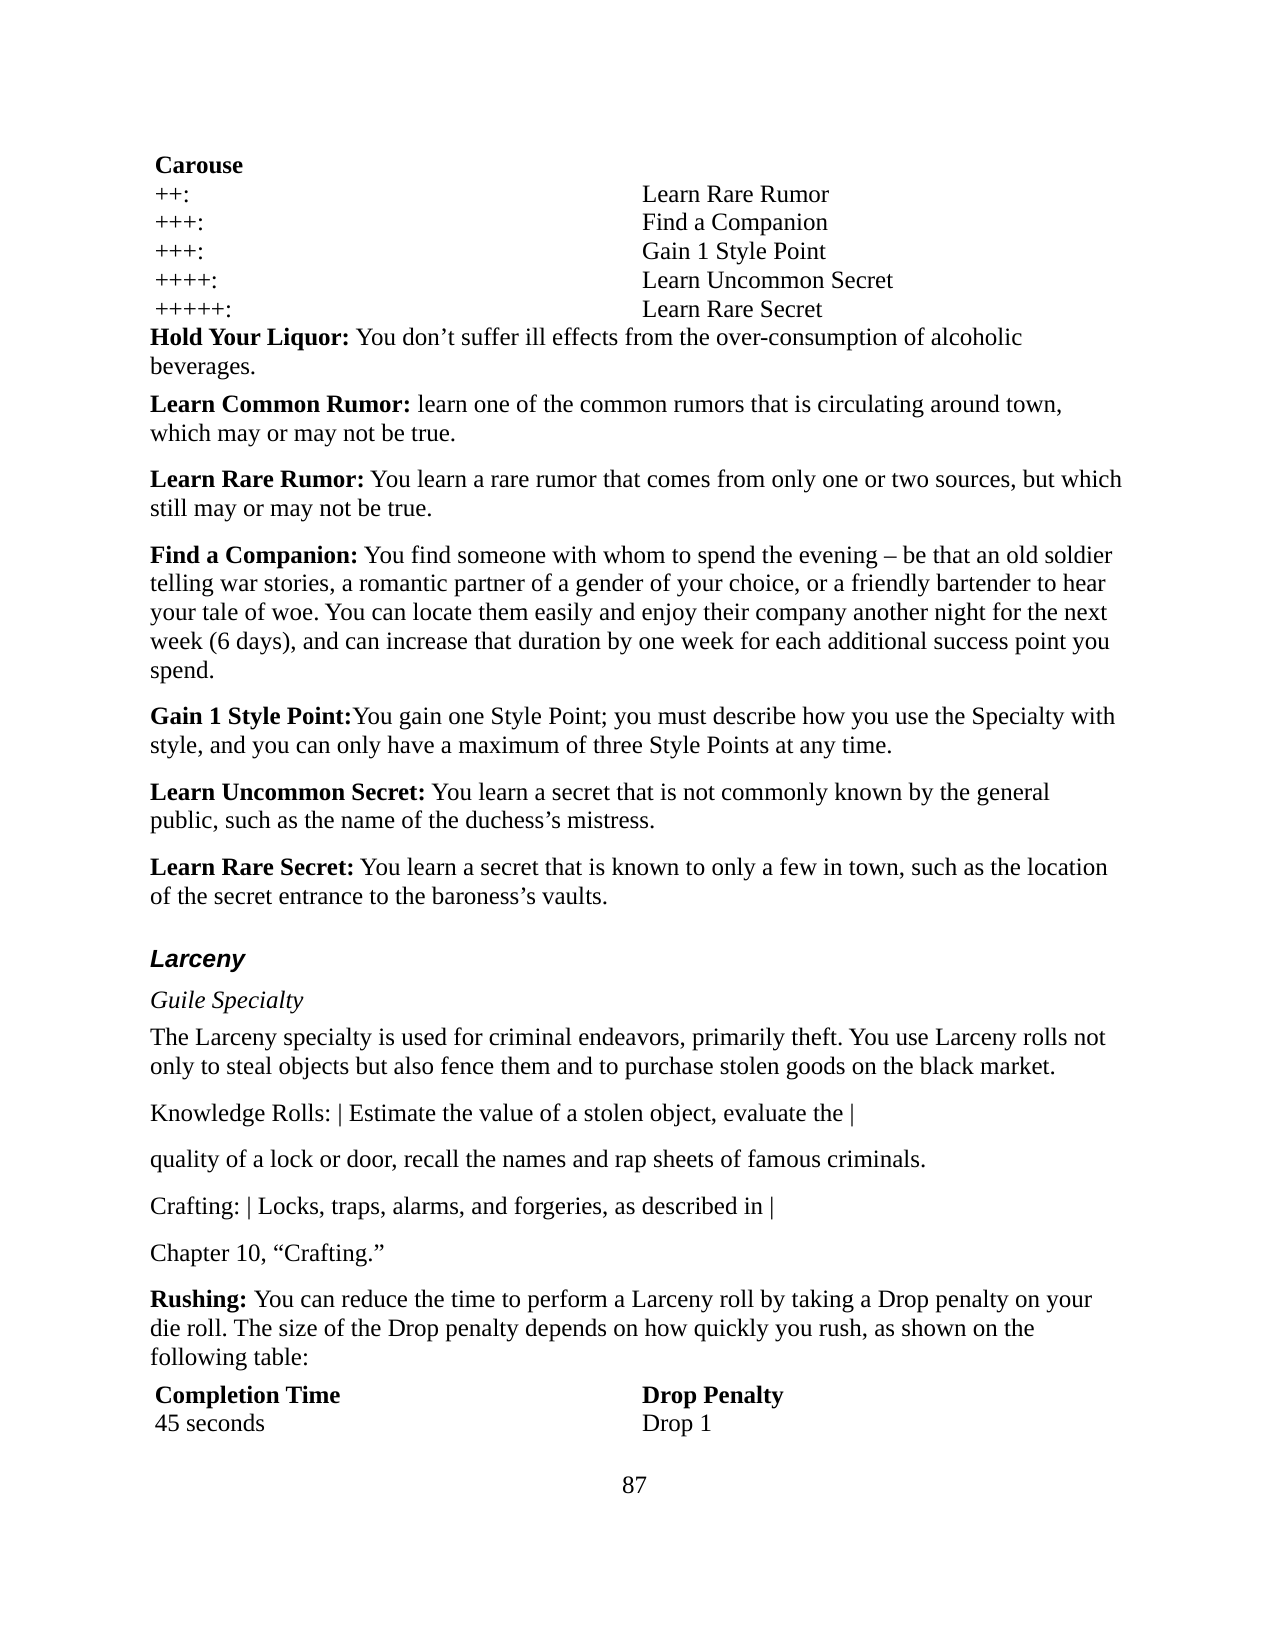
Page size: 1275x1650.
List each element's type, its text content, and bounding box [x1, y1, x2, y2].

text Learn Rare Rumor: You learn a rare rumor that comes from only one or two sources, but which still may or may not be true. [150, 464, 1125, 522]
text Learn Common Rumor: learn one of the common rumors that is circulating around town, which may or may not be true. [150, 389, 1125, 446]
table_cell Learn Rare Secret [638, 294, 1125, 322]
text Guile Specialty [150, 985, 1125, 1013]
table_header Drop Penalty [638, 1380, 1125, 1408]
text The Larceny specialty is used for criminal endeavors, primarily theft. You use Larceny rolls not only to steal objects but also fence them and to purchase stolen goods on the black market. [150, 1022, 1125, 1080]
table_cell Find a Companion [638, 208, 1125, 236]
text Knowledge Rolls: | Estimate the value of a stolen object, evaluate the | [150, 1098, 1125, 1127]
subtitle Larceny [150, 944, 1125, 972]
text Gain 1 Style Point:You gain one Style Point; you must describe how you use the Specialty with style, and you can only have a maximum of three Style Points at any time. [150, 701, 1125, 759]
table_cell +++: [150, 208, 637, 236]
table_header Completion Time [150, 1380, 637, 1408]
text Learn Rare Secret: You learn a secret that is known to only a few in town, such as the location of the secret entrance to the baroness’s vaults. [150, 852, 1125, 910]
table_cell Learn Uncommon Secret [638, 265, 1125, 294]
table_cell Learn Rare Rumor [638, 179, 1125, 207]
table_cell Drop 1 [638, 1409, 1125, 1437]
text Hold Your Liquor: You don’t suffer ill effects from the over-consumption of alcoholic beverages. [150, 322, 1125, 380]
text Rushing: You can reduce the time to perform a Larceny roll by taking a Drop penalty on your die roll. The size of the Drop penalty depends on how quickly you rush, as shown on the following table: [150, 1284, 1125, 1371]
text Find a Companion: You find someone with whom to spend the evening – be that an old soldier telling war stories, a romantic partner of a gender of your choice, or a friendly bartender to hear your tale of woe. You can locate them easily and enjoy their company another night for the next week (6 days), and can increase that duration by one week for each additional success point you spend. [150, 540, 1125, 683]
table_cell ++: [150, 179, 637, 207]
text Learn Uncommon Secret: You learn a secret that is not commonly known by the general public, such as the name of the duchess’s mistress. [150, 777, 1125, 834]
text Crafting: | Locks, traps, alarms, and forgeries, as described in | [150, 1191, 1125, 1220]
table_cell 45 seconds [150, 1409, 637, 1437]
text quality of a lock or door, recall the names and rap sheets of famous criminals. [150, 1144, 1125, 1173]
table_cell Gain 1 Style Point [638, 236, 1125, 265]
table_cell ++++: [150, 265, 637, 294]
table_header [638, 150, 1125, 179]
table_cell +++++: [150, 294, 637, 322]
text Chapter 10, “Crafting.” [150, 1238, 1125, 1267]
table_cell +++: [150, 236, 637, 265]
table_header Carouse [150, 150, 637, 179]
